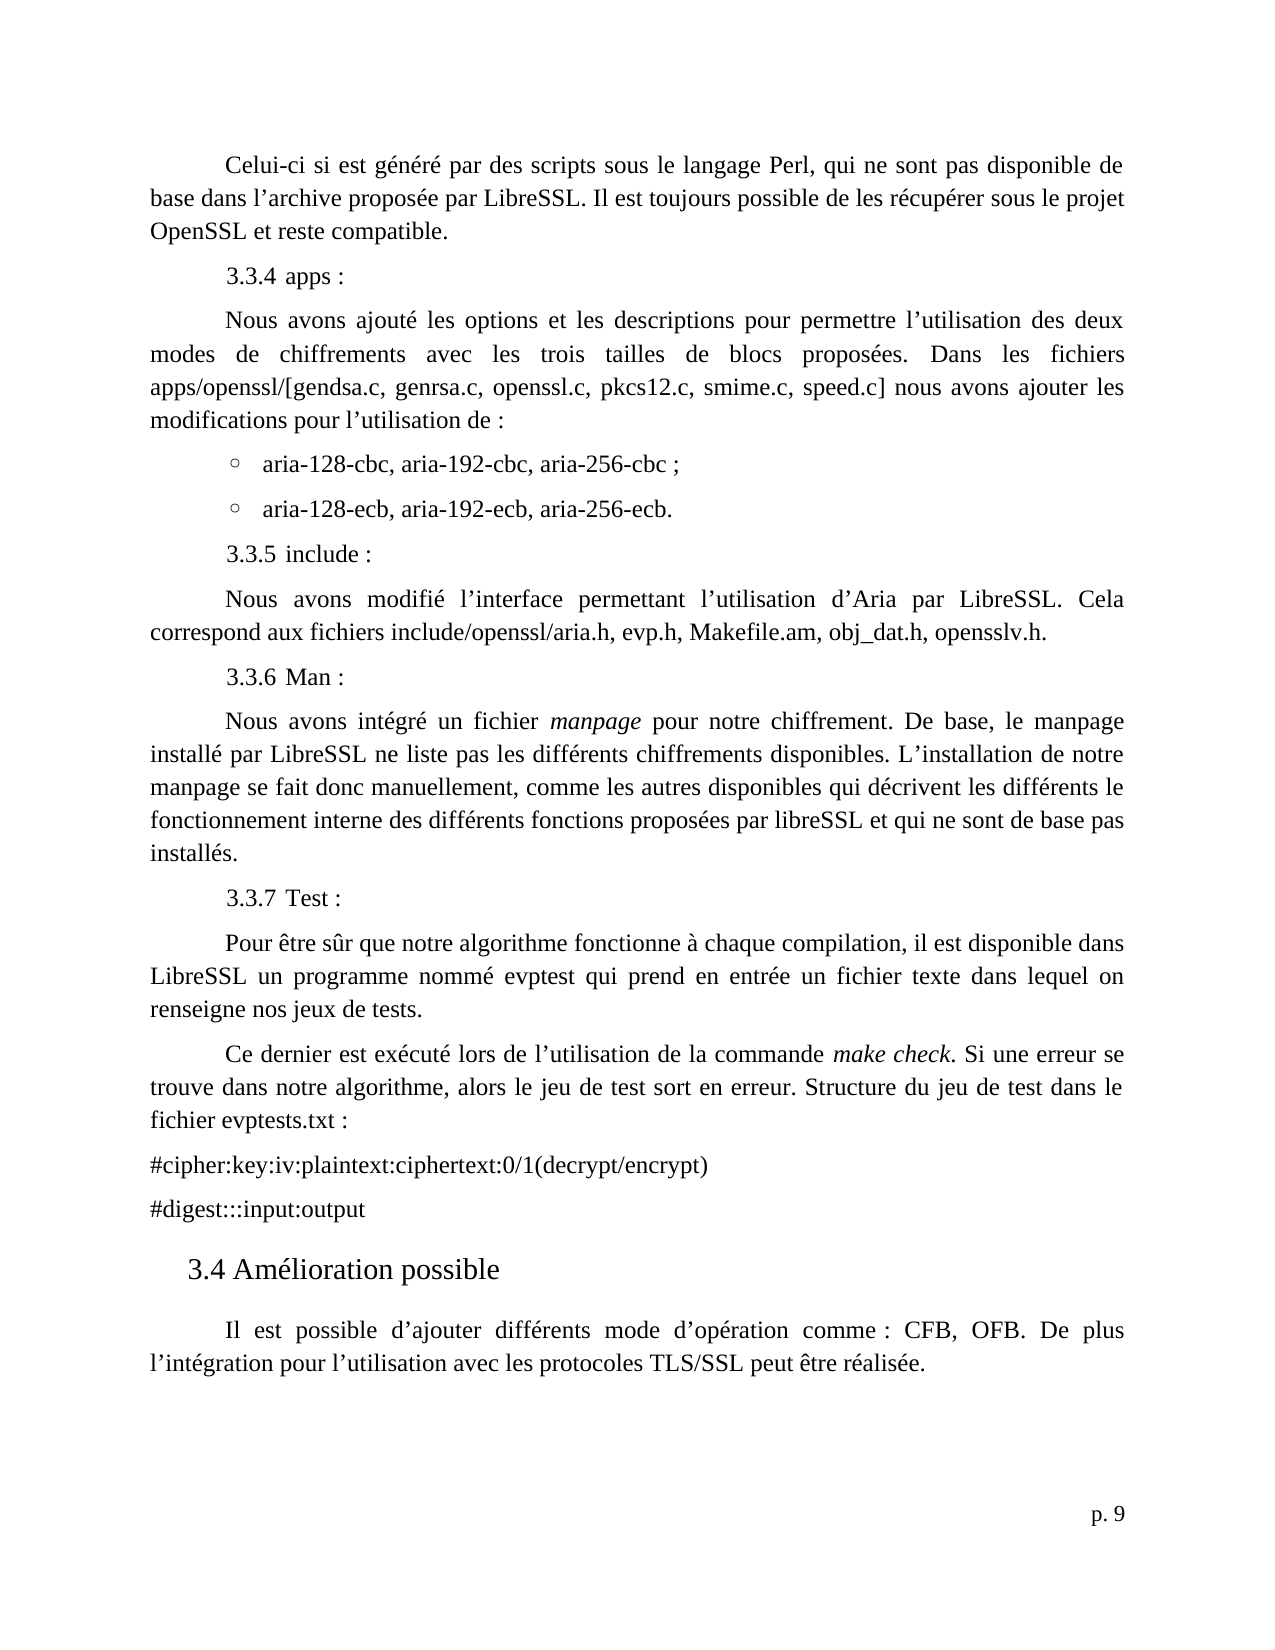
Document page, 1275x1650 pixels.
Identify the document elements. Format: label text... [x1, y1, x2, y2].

text Pour être sûr que notre algorithme fonctionne à chaque compilation, il est disponible dans LibreSSL un programme nommé evptest qui prend en entrée un fichier texte dans lequel on renseigne nos jeux de tests. [150, 928, 1125, 1023]
list aria-128-cbc, aria-192-cbc, aria-256-cbc ; [225, 449, 1125, 478]
text Nous avons ajouté les options et les descriptions pour permettre l’utilisation des deux modes de chiffrements avec les trois tailles de blocs proposées. Dans les fichiers apps/openssl/[gendsa.c, genrsa.c, openssl.c, pkcs12.c, smime.c, speed.c] nous avons ajouter les modifications pour l’utilisation de : [150, 306, 1125, 433]
subtitle apps : [150, 261, 1125, 289]
text Ce dernier est exécuté lors de l’utilisation de la commande make check. Si une erreur se trouve dans notre algorithme, alors le jeu de test sort en erreur. Structure du jeu de test dans le fichier evptests.txt : [150, 1039, 1125, 1134]
text #digest:::input:output [150, 1194, 1125, 1223]
text #cipher:key:iv:plaintext:ciphertext:0/1(decrypt/encrypt) [150, 1150, 1125, 1178]
text Il est possible d’ajouter différents mode d’opération comme : CFB, OFB. De plus l’intégration pour l’utilisation avec les protocoles TLS/SSL peut être réalisée. [150, 1315, 1125, 1377]
text Nous avons intégré un fichier manpage pour notre chiffrement. De base, le manpage installé par LibreSSL ne liste pas les différents chiffrements disponibles. L’installation de notre manpage se fait donc manuellement, comme les autres disponibles qui décrivent les différents le fonctionnement interne des différents fonctions proposées par libreSSL et qui ne sont de base pas installés. [150, 706, 1125, 867]
subtitle Test : [150, 883, 1125, 912]
text Celui-ci si est généré par des scripts sous le langage Perl, qui ne sont pas disponible de base dans l’archive proposée par LibreSSL. Il est toujours possible de les récupérer sous le projet OpenSSL et reste compatible. [150, 150, 1125, 245]
text Nous avons modifié l’interface permettant l’utilisation d’Aria par LibreSSL. Cela correspond aux fichiers include/openssl/aria.h, evp.h, Makefile.am, obj_dat.h, opensslv.h. [150, 584, 1125, 646]
list aria-128-ecb, aria-192-ecb, aria-256-ecb. [225, 494, 1125, 523]
subtitle include : [150, 539, 1125, 568]
subtitle Amélioration possible [187, 1251, 1125, 1286]
subtitle Man : [150, 662, 1125, 690]
